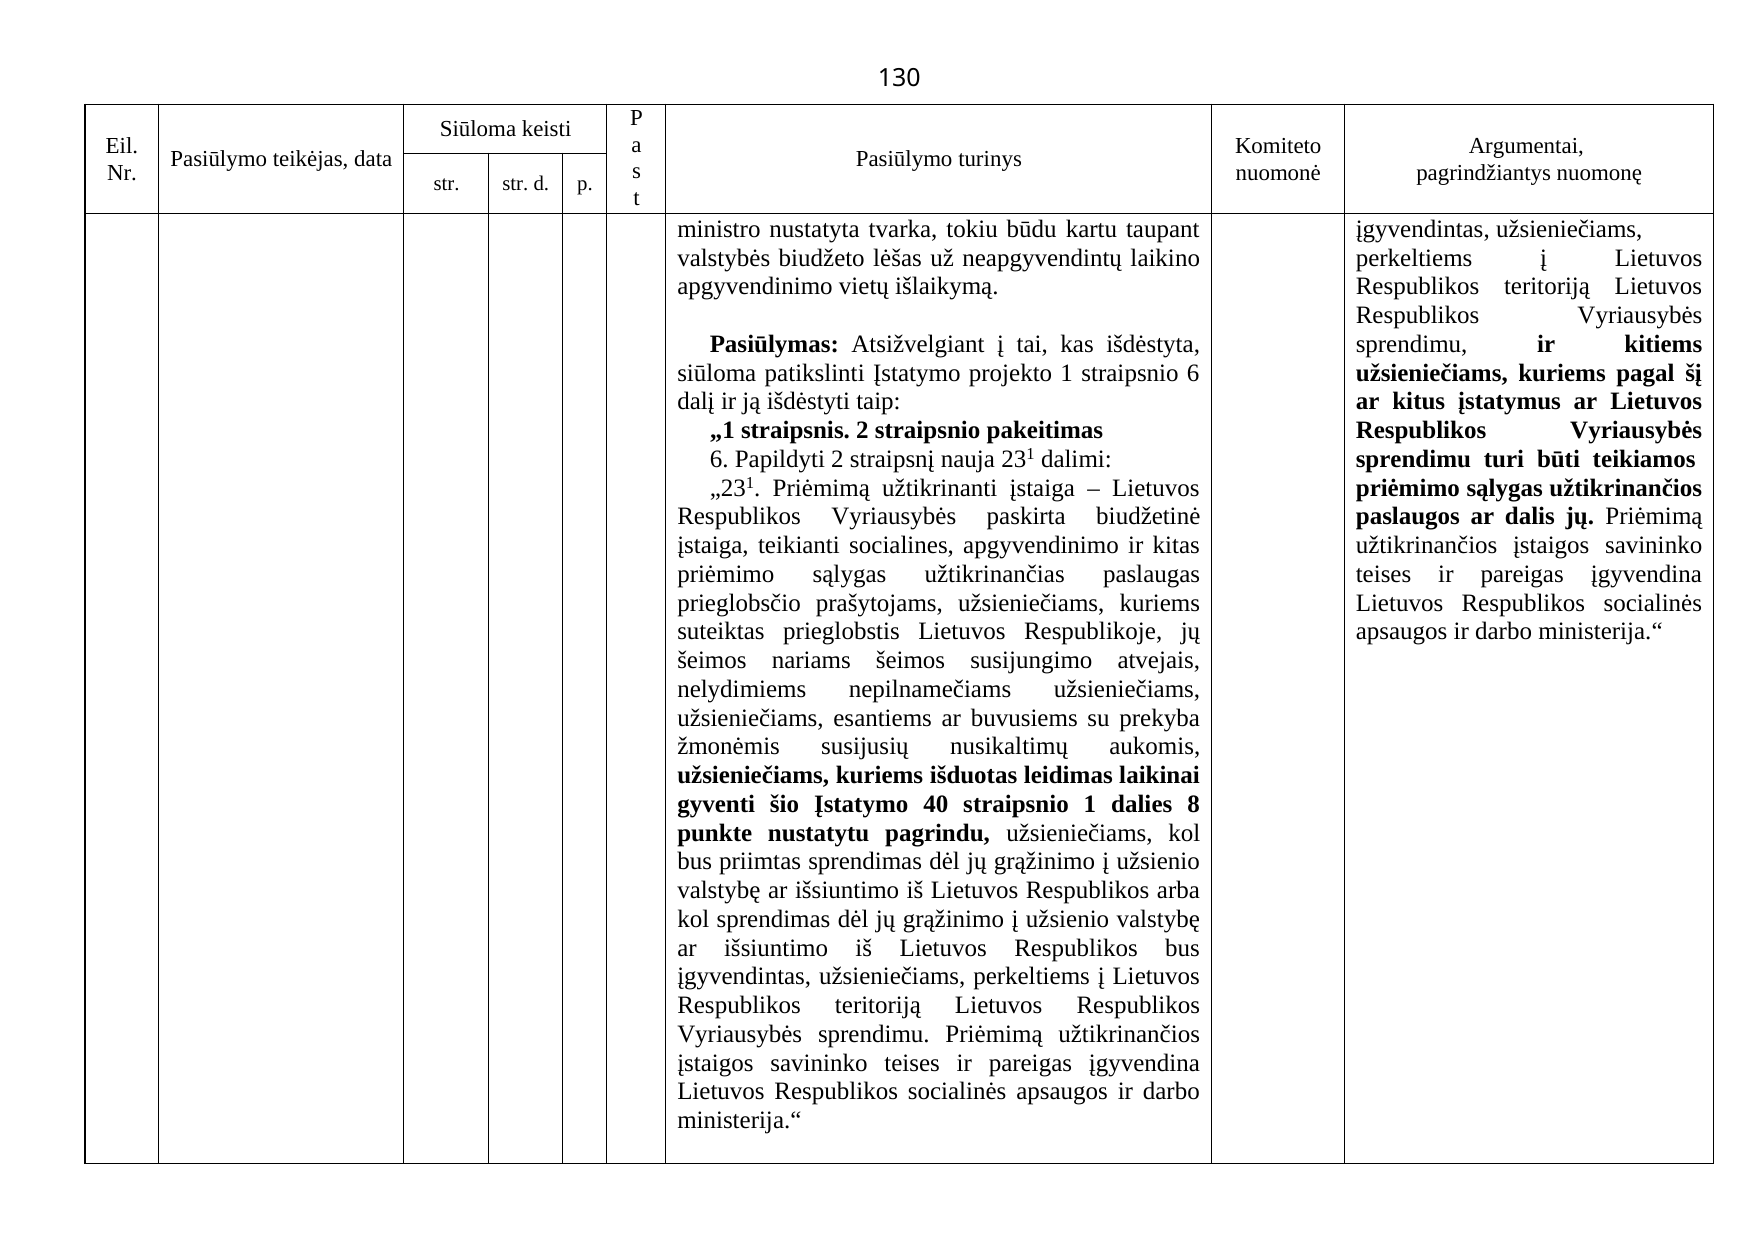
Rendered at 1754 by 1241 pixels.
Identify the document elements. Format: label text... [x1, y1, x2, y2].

table_header Argumentai, pagrindžiantys nuomonę [1345, 105, 1713, 213]
table_header Eil. Nr. [86, 105, 158, 213]
table_cell [563, 214, 606, 1163]
table_header Pastabos [607, 105, 665, 213]
table_cell [607, 214, 665, 1163]
table_cell įgyvendintas, užsieniečiams, perkeltiems į Lietuvos Respublikos teritoriją Lietuvos Respublikos Vyriausybės sprendimu, ir kitiems užsieniečiams, kuriems pagal šį ar kitus įstatymus ar Lietuvos Respublikos Vyriausybės sprendimu turi būti teikiamos priėmimo sąlygas užtikrinančios paslaugos ar dalis jų. Priėmimą užtikrinančios įstaigos savininko teises ir pareigas įgyvendina Lietuvos Respublikos socialinės apsaugos ir darbo ministerija.“ [1345, 214, 1713, 1163]
table_cell str. d. [489, 154, 562, 213]
table_cell ministro nustatyta tvarka, tokiu būdu kartu taupant valstybės biudžeto lėšas už neapgyvendintų laikino apgyvendinimo vietų išlaikymą. Pasiūlymas: Atsižvelgiant į tai, kas išdėstyta, siūloma patikslinti Įstatymo projekto 1 straipsnio 6 dalį ir ją išdėstyti taip: „1 straipsnis. 2 straipsnio pakeitimas 6. Papildyti 2 straipsnį nauja 231 dalimi: „231. Priėmimą užtikrinanti įstaiga – Lietuvos Respublikos Vyriausybės paskirta biudžetinė įstaiga, teikianti socialines, apgyvendinimo ir kitas priėmimo sąlygas užtikrinančias paslaugas prieglobsčio prašytojams, užsieniečiams, kuriems suteiktas prieglobstis Lietuvos Respublikoje, jų šeimos nariams šeimos susijungimo atvejais, nelydimiems nepilnamečiams užsieniečiams, užsieniečiams, esantiems ar buvusiems su prekyba žmonėmis susijusių nusikaltimų aukomis, užsieniečiams, kuriems išduotas leidimas laikinai gyventi šio Įstatymo 40 straipsnio 1 dalies 8 punkte nustatytu pagrindu, užsieniečiams, kol bus priimtas sprendimas dėl jų grąžinimo į užsienio valstybę ar išsiuntimo iš Lietuvos Respublikos arba kol sprendimas dėl jų grąžinimo į užsienio valstybę ar išsiuntimo iš Lietuvos Respublikos bus įgyvendintas, užsieniečiams, perkeltiems į Lietuvos Respublikos teritoriją Lietuvos Respublikos Vyriausybės sprendimu. Priėmimą užtikrinančios įstaigos savininko teises ir pareigas įgyvendina Lietuvos Respublikos socialinės apsaugos ir darbo ministerija.“ [666, 214, 1211, 1163]
table_header Siūloma keisti [404, 105, 606, 153]
table_cell p. [563, 154, 606, 213]
table_cell [159, 214, 403, 1163]
table_cell str. [404, 154, 488, 213]
table_header Pasiūlymo teikėjas, data [159, 105, 403, 213]
table_cell [404, 214, 488, 1163]
table_cell [1212, 214, 1344, 1163]
table_header Komiteto nuomonė [1212, 105, 1344, 213]
table_cell [489, 214, 562, 1163]
table_cell [86, 214, 158, 1163]
table_header Pasiūlymo turinys [666, 105, 1211, 213]
